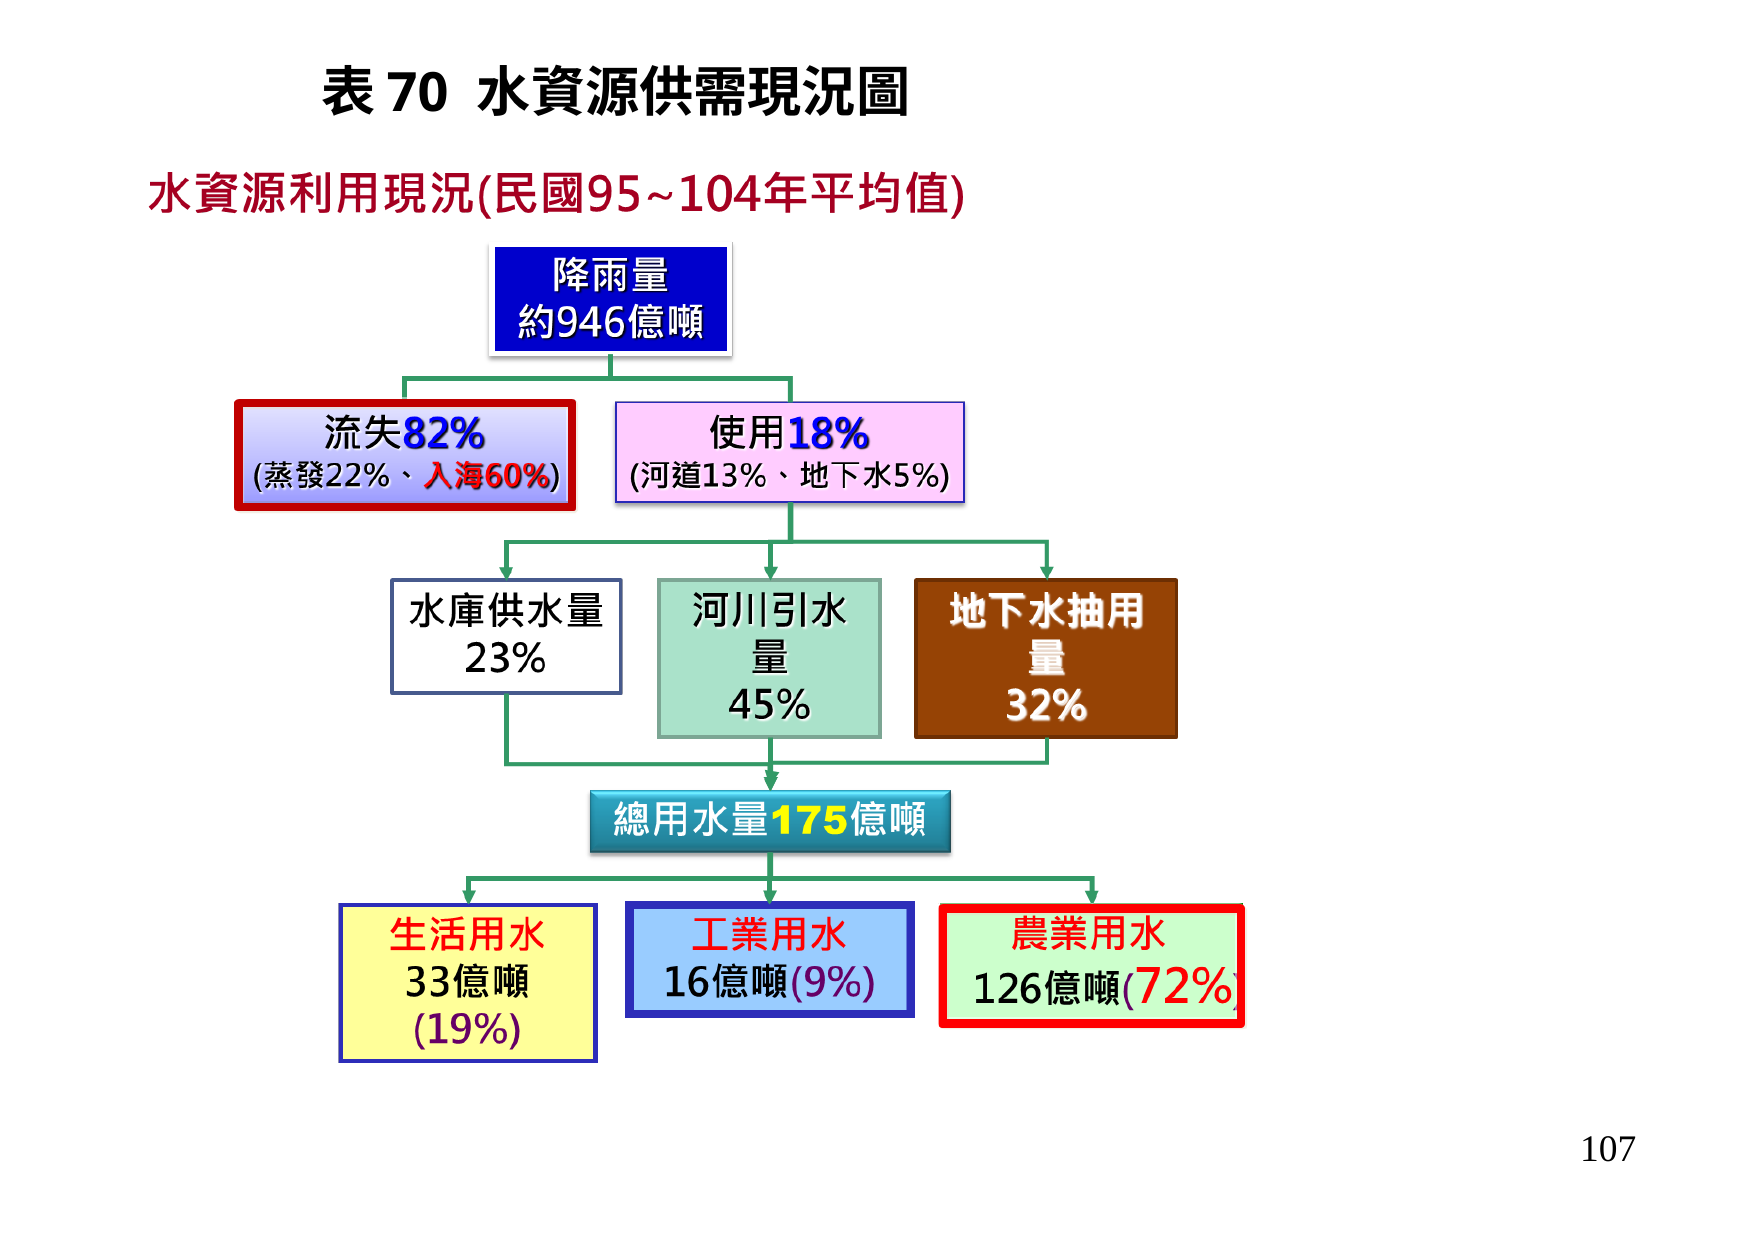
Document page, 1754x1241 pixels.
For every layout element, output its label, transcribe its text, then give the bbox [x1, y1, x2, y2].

subtitle 表70 水資源供需現況圖 [89, 32, 1636, 150]
picture [117, 150, 1270, 1076]
